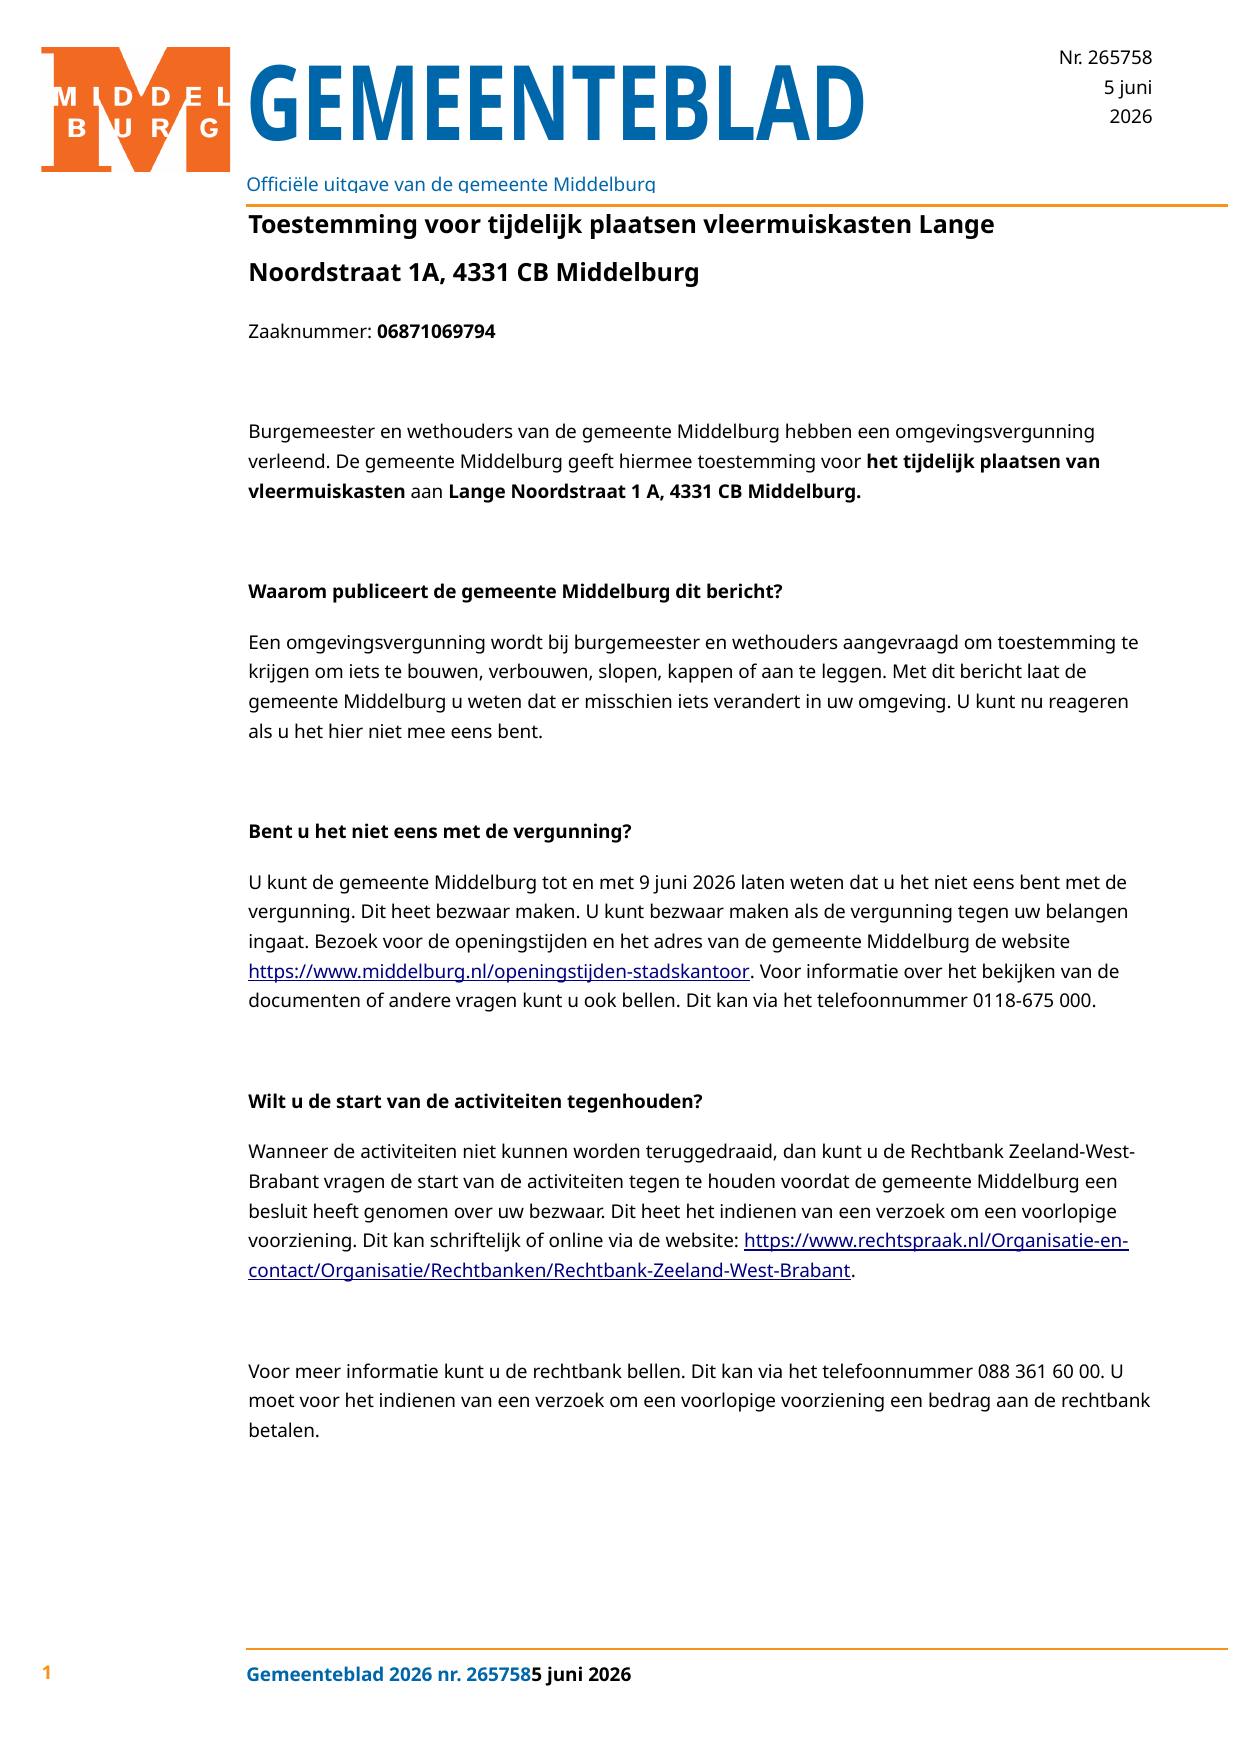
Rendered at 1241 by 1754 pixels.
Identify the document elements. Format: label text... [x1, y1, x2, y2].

text Een omgevingsvergunning wordt bij burgemeester en wethouders aangevraagd om toestemming te krijgen om iets te bouwen, verbouwen, slopen, kappen of aan te leggen. Met dit bericht laat de gemeente Middelburg u weten dat er misschien iets verandert in uw omgeving. U kunt nu reageren als u het hier niet mee eens bent. [248, 629, 1152, 744]
text Zaaknummer: 06871069794 [248, 318, 1152, 344]
text Wanneer de activiteiten niet kunnen worden teruggedraaid, dan kunt u de Rechtbank Zeeland-West-Brabant vragen de start van de activiteiten tegen te houden voordat de gemeente Middelburg een besluit heeft genomen over uw bezwaar. Dit heet het indienen van een verzoek om een voorlopige voorziening. Dit kan schriftelijk of online via de website: https://www.rechtspraak.nl/Organisatie-en-contact/Organisatie/Rechtbanken/Rechtbank-Zeeland-West-Brabant. [248, 1139, 1152, 1283]
text Voor meer informatie kunt u de rechtbank bellen. Dit kan via het telefoonnummer 088 361 60 00. U moet voor het indienen van een verzoek om een voorlopige voorziening een bedrag aan de rechtbank betalen. [248, 1358, 1152, 1443]
text U kunt de gemeente Middelburg tot en met 9 juni 2026 laten weten dat u het niet eens bent met de vergunning. Dit heet bezwaar maken. U kunt bezwaar maken als de vergunning tegen uw belangen ingaat. Bezoek voor de openingstijden en het adres van de gemeente Middelburg de website https://www.middelburg.nl/openingstijden-stadskantoor. Voor informatie over het bekijken van de documenten of andere vragen kunt u ook bellen. Dit kan via het telefoonnummer 0118-675 000. [248, 869, 1152, 1013]
picture [41, 47, 231, 172]
text Wilt u de start van de activiteiten tegenhouden? [248, 1088, 1152, 1114]
text Toestemming voor tijdelijk plaatsen vleermuiskasten Lange Noordstraat 1A, 4331 CB Middelburg [248, 207, 1152, 288]
text Waarom publiceert de gemeente Middelburg dit bericht? [248, 579, 1152, 604]
text Bent u het niet eens met de vergunning? [248, 819, 1152, 844]
text Burgemeester en wethouders van de gemeente Middelburg hebben een omgevingsvergunning verleend. De gemeente Middelburg geeft hiermee toestemming voor het tijdelijk plaatsen van vleermuiskasten aan Lange Noordstraat 1 A, 4331 CB Middelburg. [248, 419, 1152, 504]
